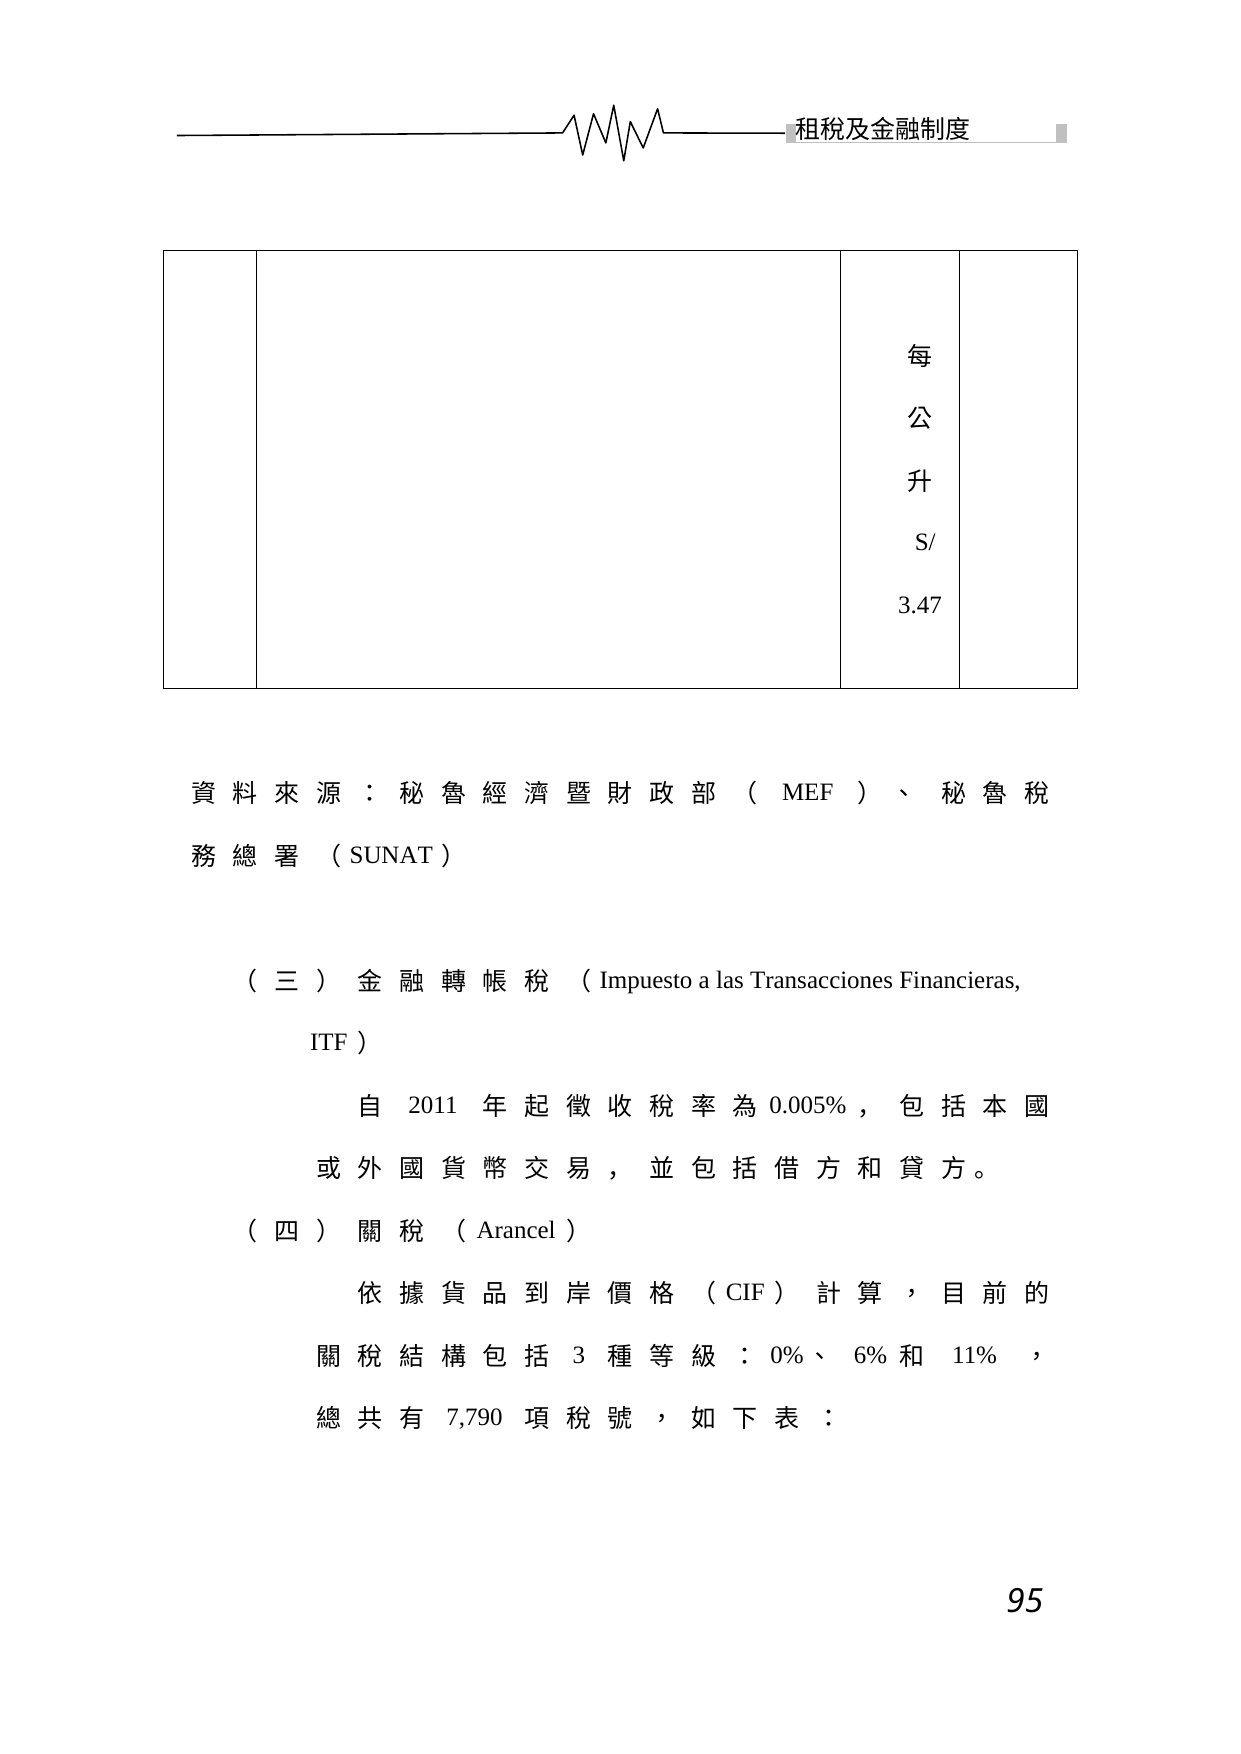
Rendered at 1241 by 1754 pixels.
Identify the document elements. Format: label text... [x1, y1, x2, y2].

table_cell 每公升S/ 3.47 [841, 251, 959, 688]
table_cell [960, 251, 1077, 688]
text 資料來源：秘魯經濟暨財政部（MEF）、秘魯稅務總署（SUNAT） [183, 750, 1058, 875]
text （四）關稅（Arancel） [207, 1188, 1058, 1250]
text （三）金融轉帳稅（Impuesto a las Transacciones Financieras, ITF） [207, 938, 1058, 1063]
table_cell [257, 251, 840, 688]
text 自2011年起徵收稅率為0.005%，包括本國或外國貨幣交易，並包括借方和貸方。 [281, 1063, 1058, 1188]
text 依據貨品到岸價格（CIF）計算，目前的關稅結構包括3種等級：0%、6%和11%，總共有7,790項稅號，如下表： [281, 1250, 1058, 1438]
table_cell [164, 251, 256, 688]
